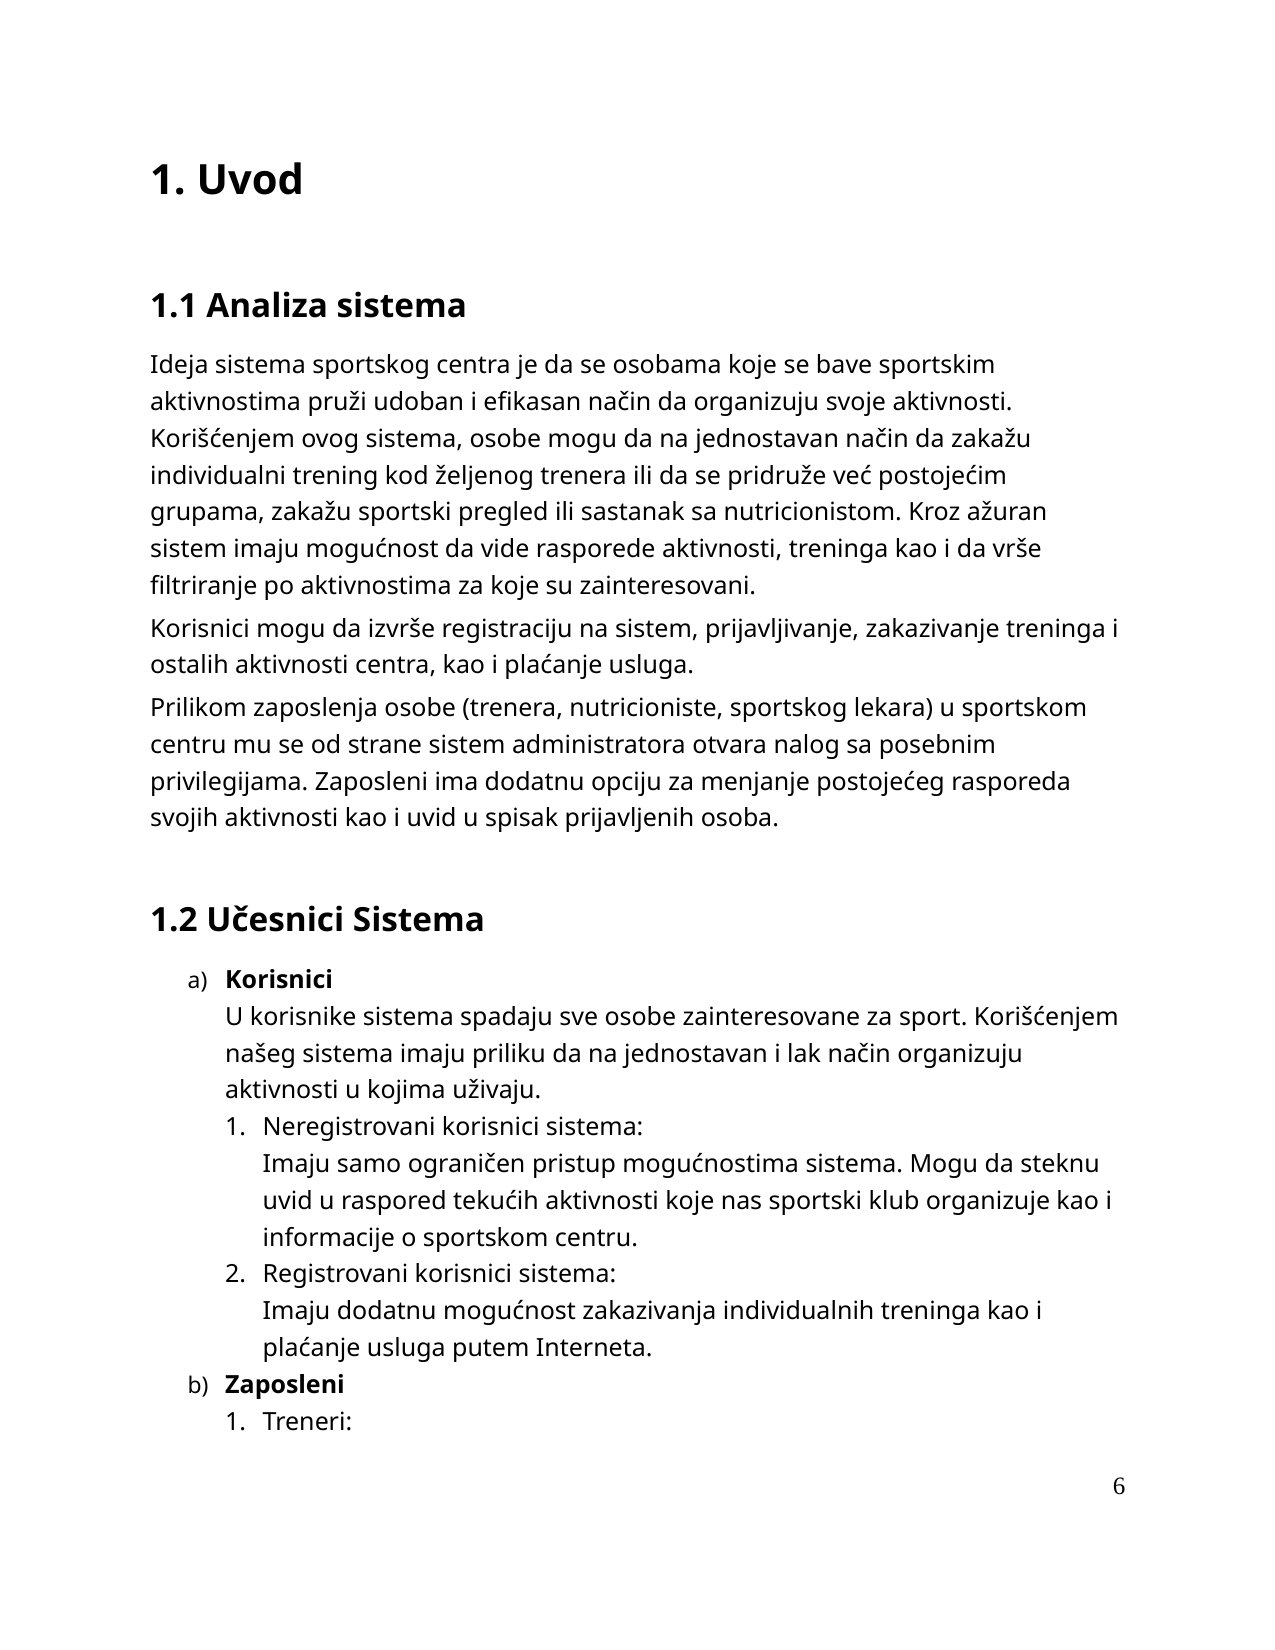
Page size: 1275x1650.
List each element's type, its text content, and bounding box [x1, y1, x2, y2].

text 1. Uvod [150, 150, 1125, 207]
list Korisnici [187, 962, 1125, 996]
list Imaju samo ograničen pristup mogućnostima sistema. Mogu da steknu uvid u raspored tekućih aktivnosti koje nas sportski klub organizuje kao i informacije o sportskom centru. [262, 1146, 1125, 1253]
text Ideja sistema sportskog centra je da se osobama koje se bave sportskim aktivnostima pruži udoban i efikasan način da organizuju svoje aktivnosti. Korišćenjem ovog sistema, osobe mogu da na jednostavan način da zakažu individualni trening kod željenog trenera ili da se pridruže već postojećim grupama, zakažu sportski pregled ili sastanak sa nutricionistom. Kroz ažuran sistem imaju mogućnost da vide rasporede aktivnosti, treninga kao i da vrše filtriranje po aktivnostima za koje su zainteresovani. [150, 347, 1125, 602]
list Treneri: [225, 1403, 1125, 1437]
list Zaposleni [187, 1366, 1125, 1400]
text Prilikom zaposlenja osobe (trenera, nutricioniste, sportskog lekara) u sportskom centru mu se od strane sistem administratora otvara nalog sa posebnim privilegijama. Zaposleni ima dodatnu opciju za menjanje postojećeg rasporeda svojih aktivnosti kao i uvid u spisak prijavljenih osoba. [150, 690, 1125, 834]
list Imaju dodatnu mogućnost zakazivanja individualnih treninga kao i plaćanje usluga putem Interneta. [262, 1293, 1125, 1364]
text 1.1 Analiza sistema [150, 281, 1125, 327]
text Korisnici mogu da izvrše registraciju na sistem, prijavljivanje, zakazivanje treninga i ostalih aktivnosti centra, kao i plaćanje usluga. [150, 610, 1125, 681]
list Registrovani korisnici sistema: [225, 1256, 1125, 1290]
list U korisnike sistema spadaju sve osobe zainteresovane za sport. Korišćenjem našeg sistema imaju priliku da na jednostavan i lak način organizuju aktivnosti u kojima uživaju. [225, 999, 1125, 1106]
list Neregistrovani korisnici sistema: [225, 1109, 1125, 1143]
text 1.2 Učesnici Sistema [150, 896, 1125, 942]
